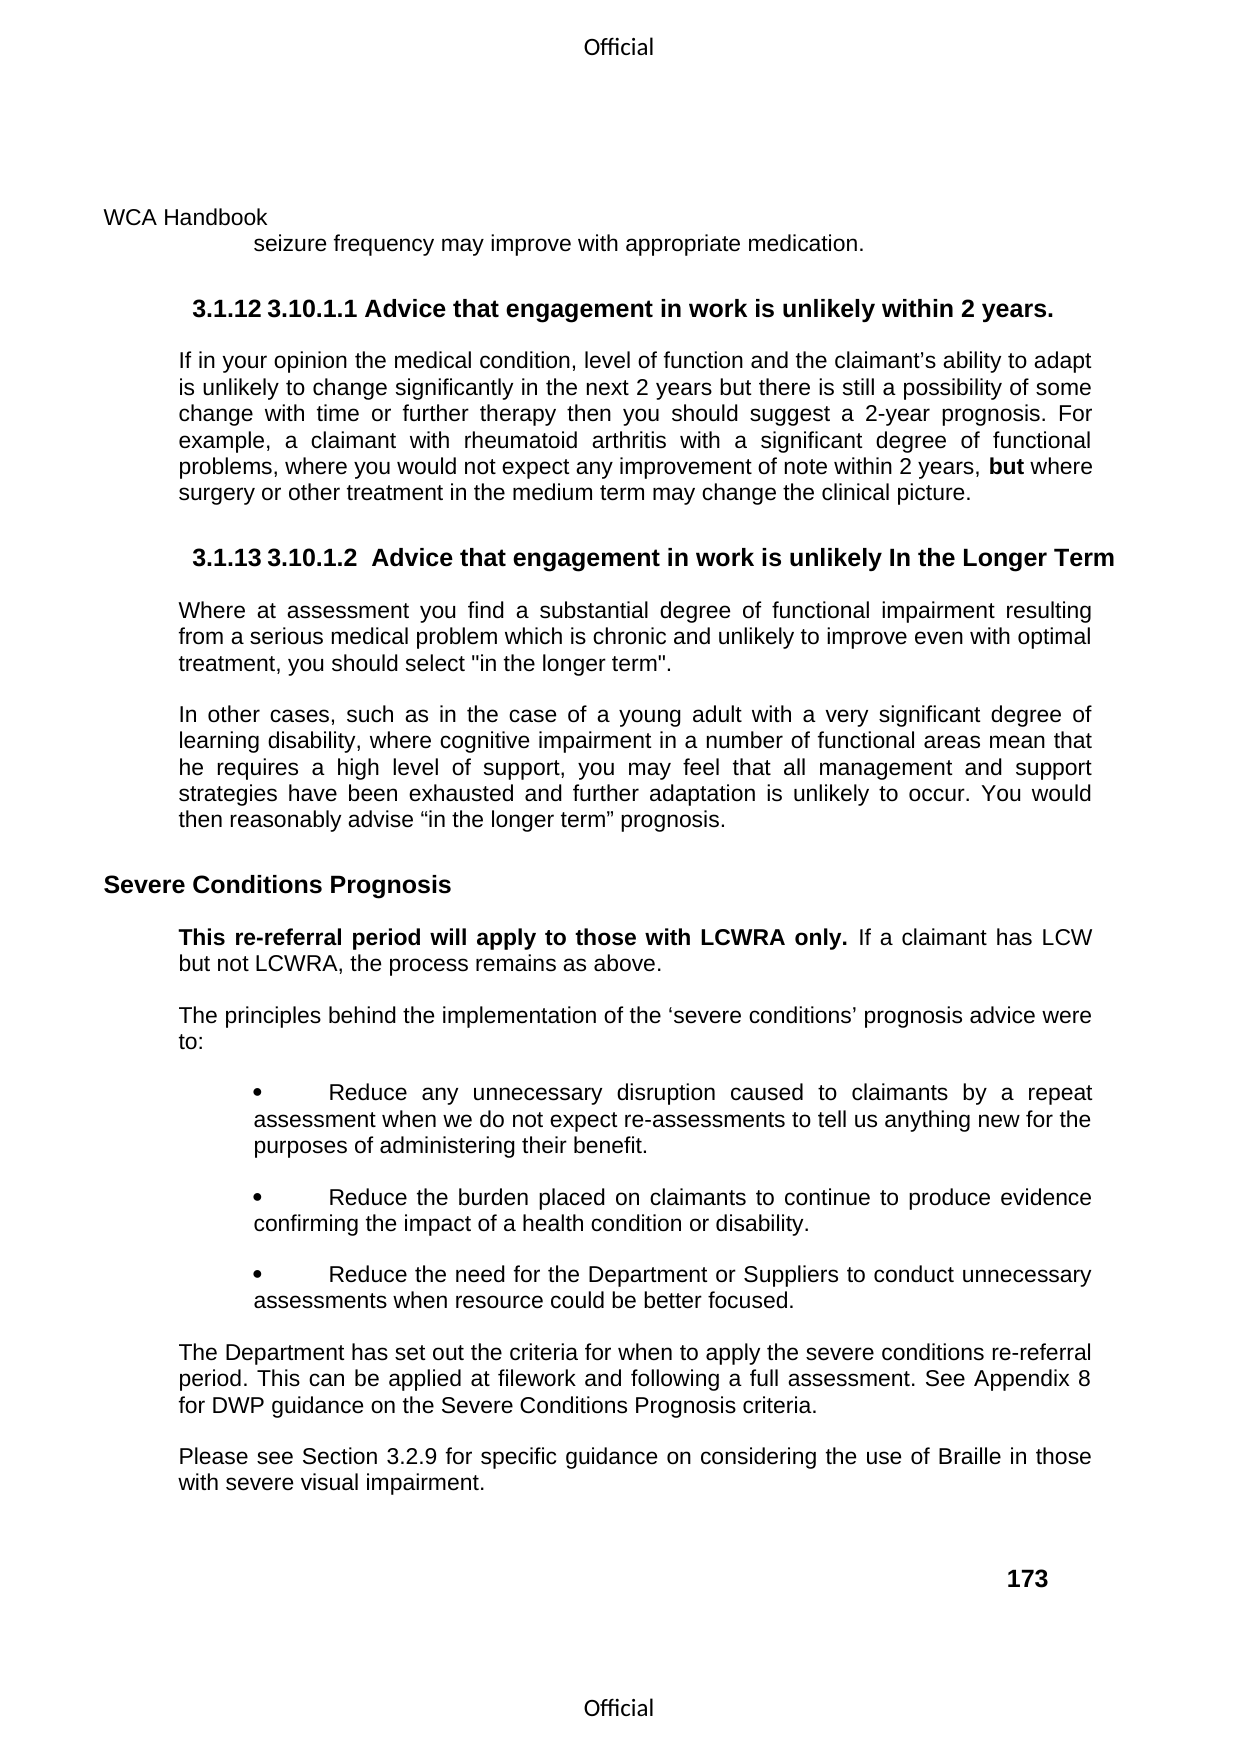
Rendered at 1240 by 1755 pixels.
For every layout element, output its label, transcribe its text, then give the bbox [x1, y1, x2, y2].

text Where at assessment you find a substantial degree of functional impairment resulting from a serious medical problem which is chronic and unlikely to improve even with optimal treatment, you should select "in the longer term". [178, 597, 1093, 676]
subtitle Severe Conditions Prognosis [103, 870, 1211, 899]
list seizure frequency may improve with appropriate medication. [253, 230, 1093, 256]
text Please see Section 3.2.9 for specific guidance on considering the use of Braille in those with severe visual impairment. [178, 1443, 1093, 1496]
list Reduce the burden placed on claimants to continue to produce evidence confirming the impact of a health condition or disability. [253, 1183, 1093, 1236]
text In other cases, such as in the case of a young adult with a very significant degree of learning disability, where cognitive impairment in a number of functional areas mean that he requires a high level of support, you may feel that all management and support strategies have been exhausted and further adaptation is unlikely to occur. You would then reasonably advise “in the longer term” prognosis. [178, 701, 1093, 833]
subtitle 3.10.1.2 Advice that engagement in work is unlikely In the Longer Term [192, 543, 1211, 572]
text The principles behind the implementation of the ‘severe conditions’ prognosis advice were to: [178, 1002, 1093, 1054]
list Reduce any unnecessary disruption caused to claimants by a repeat assessment when we do not expect re-assessments to tell us anything new for the purposes of administering their benefit. [253, 1079, 1093, 1158]
subtitle 3.10.1.1 Advice that engagement in work is unlikely within 2 years. [192, 294, 1211, 322]
text The Department has set out the criteria for when to apply the severe conditions re-referral period. This can be applied at filework and following a full assessment. See Appendix 8 for DWP guidance on the Severe Conditions Prognosis criteria. [178, 1339, 1093, 1418]
list Reduce the need for the Department or Suppliers to conduct unnecessary assessments when resource could be better focused. [253, 1261, 1093, 1314]
text This re-referral period will apply to those with LCWRA only. If a claimant has LCW but not LCWRA, the process remains as above. [178, 924, 1093, 977]
text If in your opinion the medical condition, level of function and the claimant’s ability to adapt is unlikely to change significantly in the next 2 years but there is still a possibility of some change with time or further therapy then you should suggest a 2-year prognosis. For example, a claimant with rheumatoid arthritis with a significant degree of functional problems, where you would not expect any improvement of note within 2 years, but where surgery or other treatment in the medium term may change the clinical picture. [178, 347, 1093, 506]
